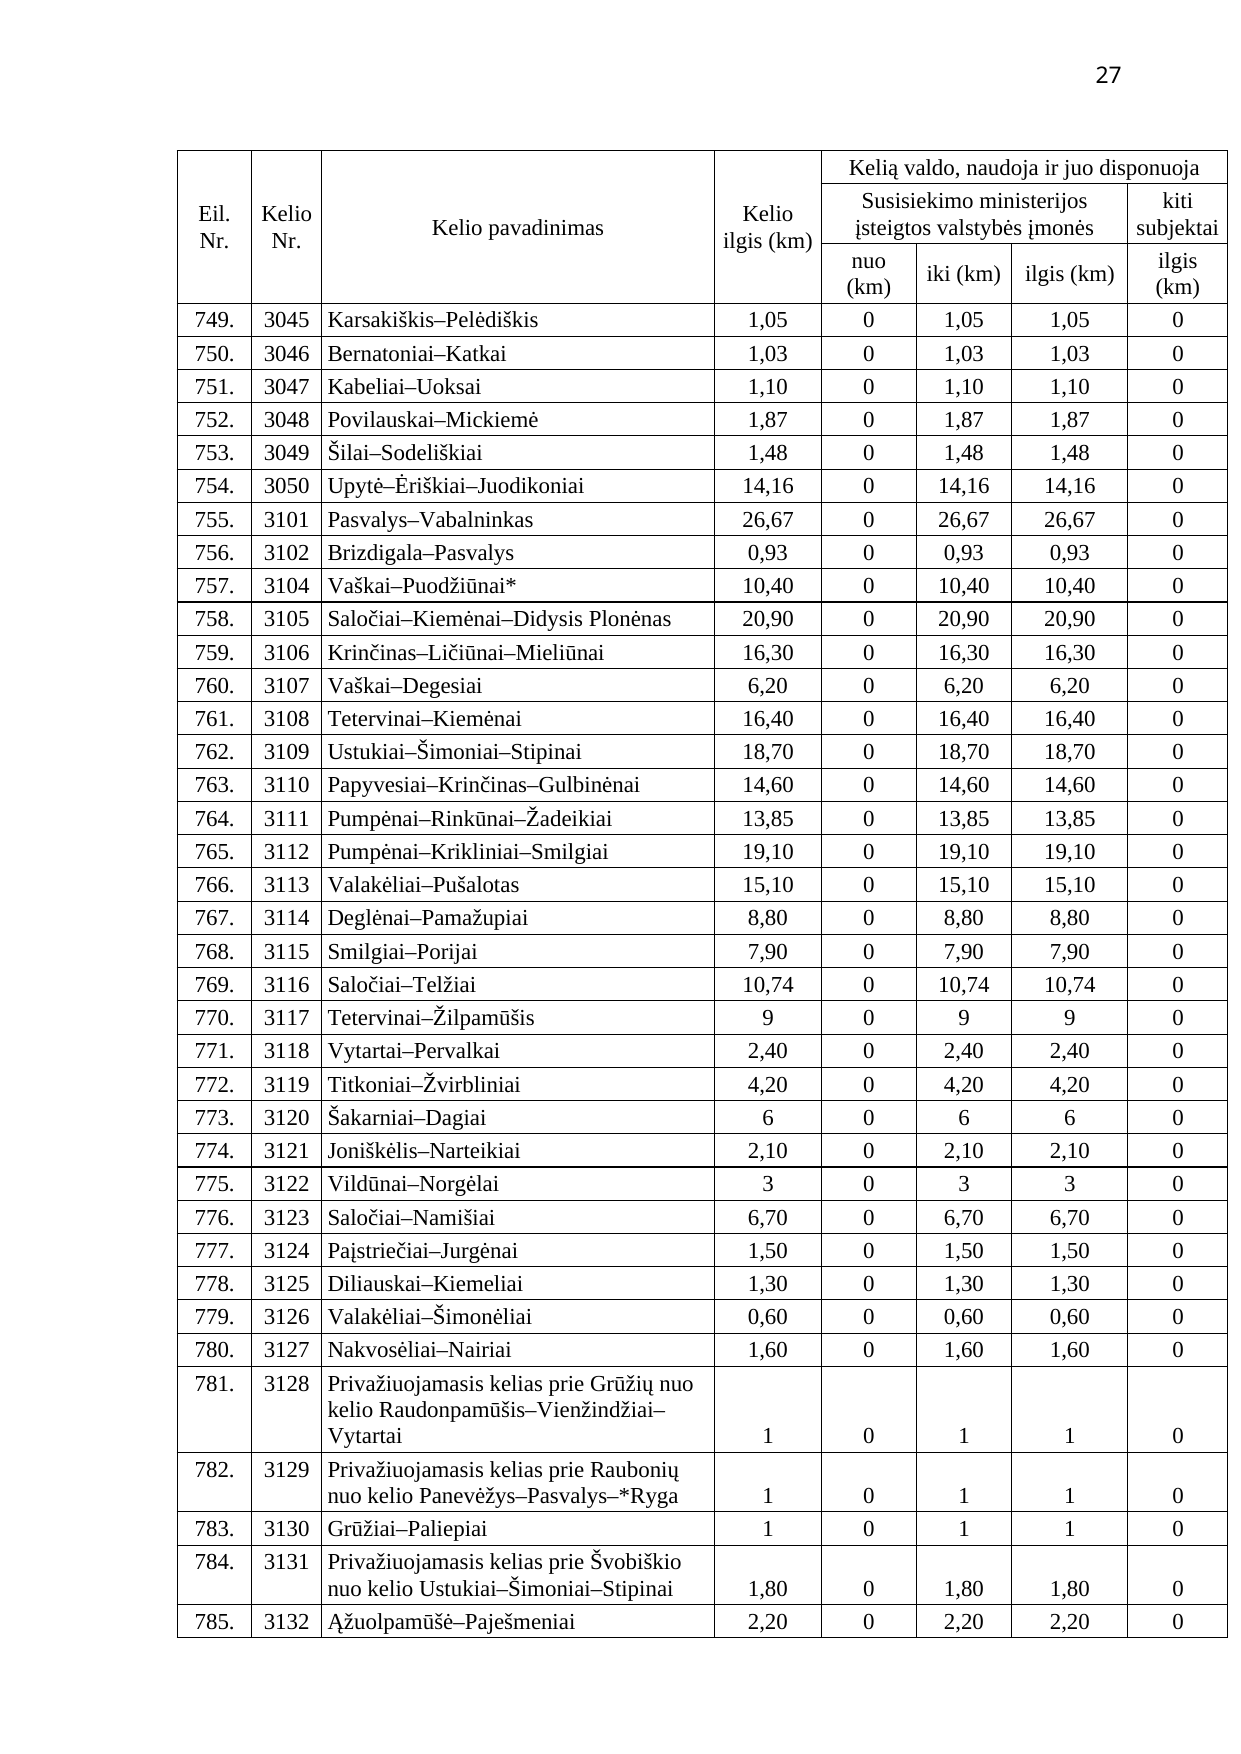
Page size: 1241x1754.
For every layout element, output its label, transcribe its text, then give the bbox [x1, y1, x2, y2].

table_cell 780. [178, 1334, 251, 1366]
table_cell 3112 [252, 835, 321, 867]
table_cell 7,90 [715, 935, 821, 967]
table_cell 3117 [252, 1001, 321, 1033]
table_cell kiti subjektai [1128, 184, 1227, 243]
table_cell 6,20 [715, 669, 821, 701]
table_cell 3132 [252, 1605, 321, 1637]
table_cell 18,70 [917, 735, 1011, 768]
table_cell 8,80 [1012, 902, 1127, 934]
table_cell 1 [715, 1453, 821, 1511]
table_cell 2,40 [917, 1035, 1011, 1067]
table_cell 766. [178, 868, 251, 901]
table_cell 0 [1128, 802, 1227, 834]
table_cell 3130 [252, 1512, 321, 1544]
table_cell 16,40 [715, 702, 821, 734]
table_cell 18,70 [1012, 735, 1127, 768]
table_cell 1 [1012, 1367, 1127, 1452]
table_cell 0 [1128, 603, 1227, 635]
table_cell 0 [1128, 769, 1227, 801]
table_cell 7,90 [917, 935, 1011, 967]
table_cell 26,67 [1012, 503, 1127, 535]
table_cell 7,90 [1012, 935, 1127, 967]
table_cell 759. [178, 636, 251, 668]
table_cell 0 [1128, 1134, 1227, 1166]
table_cell Nakvosėliai–Nairiai [322, 1334, 714, 1366]
table_cell 0 [1128, 835, 1227, 867]
table_cell 16,40 [917, 702, 1011, 734]
table_cell 15,10 [1012, 868, 1127, 901]
table_cell 0 [822, 470, 916, 502]
table_cell 16,40 [1012, 702, 1127, 734]
table_cell 3045 [252, 304, 321, 336]
table_cell 10,74 [715, 968, 821, 1000]
table_cell 785. [178, 1605, 251, 1637]
table_cell 782. [178, 1453, 251, 1511]
table_cell Joniškėlis–Narteikiai [322, 1134, 714, 1166]
table_cell 1,03 [1012, 337, 1127, 369]
table_cell 0 [1128, 1234, 1227, 1266]
table_cell 8,80 [715, 902, 821, 934]
table_cell 0 [822, 1201, 916, 1233]
table_cell 2,20 [917, 1605, 1011, 1637]
table_cell 15,10 [715, 868, 821, 901]
table_cell 3115 [252, 935, 321, 967]
table_cell 771. [178, 1035, 251, 1067]
table_cell 3121 [252, 1134, 321, 1166]
table_cell 14,16 [715, 470, 821, 502]
table_cell 1,05 [917, 304, 1011, 336]
table_cell 3046 [252, 337, 321, 369]
table_cell 0 [1128, 902, 1227, 934]
table_cell 0 [1128, 1168, 1227, 1199]
table_cell 9 [715, 1001, 821, 1033]
table_cell Povilauskai–Mickiemė [322, 403, 714, 435]
table_cell 0 [1128, 470, 1227, 502]
table_cell 0 [822, 1168, 916, 1199]
table_cell 758. [178, 603, 251, 635]
table_cell 763. [178, 769, 251, 801]
table_cell 0 [822, 569, 916, 601]
table_cell 3050 [252, 470, 321, 502]
table_cell 0,60 [715, 1300, 821, 1332]
table_cell 14,16 [1012, 470, 1127, 502]
table_cell 19,10 [715, 835, 821, 867]
table_cell 3131 [252, 1546, 321, 1604]
table_cell Šilai–Sodeliškiai [322, 436, 714, 468]
table_cell 0 [822, 802, 916, 834]
table_cell 773. [178, 1101, 251, 1133]
table_cell Privažiuojamasis kelias prie Švobiškio nuo kelio Ustukiai–Šimoniai–Stipinai [322, 1546, 714, 1604]
table_cell 768. [178, 935, 251, 967]
table_cell 775. [178, 1168, 251, 1199]
table_cell 1 [917, 1512, 1011, 1544]
table_cell 0 [822, 337, 916, 369]
table_cell 2,40 [1012, 1035, 1127, 1067]
table_cell 20,90 [1012, 603, 1127, 635]
table_cell 6 [715, 1101, 821, 1133]
table_cell 18,70 [715, 735, 821, 768]
table_cell 3122 [252, 1168, 321, 1199]
table_cell Ustukiai–Šimoniai–Stipinai [322, 735, 714, 768]
table_cell Tetervinai–Žilpamūšis [322, 1001, 714, 1033]
table_cell 0 [1128, 1101, 1227, 1133]
table_cell 0 [822, 1512, 916, 1544]
table_cell 1,05 [1012, 304, 1127, 336]
table_cell 769. [178, 968, 251, 1000]
table_cell 0 [1128, 1546, 1227, 1604]
table_cell 0 [822, 835, 916, 867]
table_cell 3048 [252, 403, 321, 435]
table_header Kelio Nr. [252, 151, 321, 302]
table_cell 772. [178, 1068, 251, 1100]
table_cell 10,40 [715, 569, 821, 601]
table_cell 1,05 [715, 304, 821, 336]
table_cell 10,40 [1012, 569, 1127, 601]
table_cell Privažiuojamasis kelias prie Raubonių nuo kelio Panevėžys–Pasvalys–*Ryga [322, 1453, 714, 1511]
table_cell 0 [822, 1035, 916, 1067]
table_cell 3127 [252, 1334, 321, 1366]
table_cell 753. [178, 436, 251, 468]
table_cell 6,70 [917, 1201, 1011, 1233]
table_cell 1,48 [715, 436, 821, 468]
table_cell 1,50 [917, 1234, 1011, 1266]
table_cell 3102 [252, 536, 321, 568]
table_cell 3107 [252, 669, 321, 701]
table_cell 0 [1128, 636, 1227, 668]
table_cell Tetervinai–Kiemėnai [322, 702, 714, 734]
table_cell 1,10 [715, 370, 821, 402]
table_cell 14,60 [917, 769, 1011, 801]
table_cell 3126 [252, 1300, 321, 1332]
table_cell 10,74 [917, 968, 1011, 1000]
table_cell 0 [822, 536, 916, 568]
table_cell 2,20 [715, 1605, 821, 1637]
table_cell 0 [1128, 1001, 1227, 1033]
table_cell 6 [917, 1101, 1011, 1133]
table_cell 0 [1128, 1068, 1227, 1100]
table_cell 14,60 [1012, 769, 1127, 801]
table_cell 754. [178, 470, 251, 502]
table_cell 2,10 [917, 1134, 1011, 1166]
table_cell 764. [178, 802, 251, 834]
table_cell 15,10 [917, 868, 1011, 901]
table_cell Deglėnai–Pamažupiai [322, 902, 714, 934]
table_cell 0 [822, 304, 916, 336]
table_cell 14,16 [917, 470, 1011, 502]
table_cell 3047 [252, 370, 321, 402]
table_cell 1,87 [715, 403, 821, 435]
table_cell 0 [822, 669, 916, 701]
table_cell 0 [1128, 1300, 1227, 1332]
table_cell 779. [178, 1300, 251, 1332]
table_cell Krinčinas–Ličiūnai–Mieliūnai [322, 636, 714, 668]
table_cell 4,20 [1012, 1068, 1127, 1100]
table_cell 1 [917, 1367, 1011, 1452]
table_cell 13,85 [1012, 802, 1127, 834]
table_cell 9 [917, 1001, 1011, 1033]
table_cell 10,40 [917, 569, 1011, 601]
table_cell 0 [1128, 337, 1227, 369]
table_cell 1,50 [1012, 1234, 1127, 1266]
table_cell 2,40 [715, 1035, 821, 1067]
table_cell 1,10 [917, 370, 1011, 402]
table_cell 0 [822, 968, 916, 1000]
table_cell iki (km) [917, 244, 1011, 302]
table_cell 781. [178, 1367, 251, 1452]
table_cell Šakarniai–Dagiai [322, 1101, 714, 1133]
table_cell Grūžiai–Paliepiai [322, 1512, 714, 1544]
table_cell 1,03 [917, 337, 1011, 369]
table_cell 0 [822, 1546, 916, 1604]
table_cell 6,20 [1012, 669, 1127, 701]
table_cell 0 [1128, 935, 1227, 967]
table_cell 749. [178, 304, 251, 336]
table_cell 6,70 [1012, 1201, 1127, 1233]
table_cell 0 [822, 902, 916, 934]
table_cell 19,10 [1012, 835, 1127, 867]
table_cell 762. [178, 735, 251, 768]
table_cell 9 [1012, 1001, 1127, 1033]
table_cell 1 [917, 1453, 1011, 1511]
table_cell Vildūnai–Norgėlai [322, 1168, 714, 1199]
table_cell 16,30 [715, 636, 821, 668]
table_cell 3119 [252, 1068, 321, 1100]
table_cell 755. [178, 503, 251, 535]
table_cell 6,70 [715, 1201, 821, 1233]
table_cell 0 [822, 403, 916, 435]
table_cell 3125 [252, 1267, 321, 1299]
table_cell 20,90 [715, 603, 821, 635]
table_cell 3111 [252, 802, 321, 834]
table_cell 752. [178, 403, 251, 435]
table_cell 0 [1128, 1334, 1227, 1366]
table_cell 0 [1128, 1512, 1227, 1544]
table_cell 20,90 [917, 603, 1011, 635]
table_cell Valakėliai–Šimonėliai [322, 1300, 714, 1332]
table_cell 1,60 [715, 1334, 821, 1366]
table_cell 750. [178, 337, 251, 369]
table_cell 0,60 [1012, 1300, 1127, 1332]
table_cell 0 [822, 702, 916, 734]
table_cell 0 [822, 636, 916, 668]
table_cell 3116 [252, 968, 321, 1000]
table_cell 0 [1128, 569, 1227, 601]
table_cell 0 [822, 1134, 916, 1166]
table_cell 0 [822, 1367, 916, 1452]
table_cell 1,03 [715, 337, 821, 369]
table_cell 3118 [252, 1035, 321, 1067]
table_cell Pumpėnai–Rinkūnai–Žadeikiai [322, 802, 714, 834]
table_cell 3 [715, 1168, 821, 1199]
table_cell Valakėliai–Pušalotas [322, 868, 714, 901]
table_cell Privažiuojamasis kelias prie Grūžių nuo kelio Raudonpamūšis–Vienžindžiai–Vytartai [322, 1367, 714, 1452]
table_cell 0,93 [715, 536, 821, 568]
table_cell Saločiai–Namišiai [322, 1201, 714, 1233]
table_cell 3120 [252, 1101, 321, 1133]
table_cell 8,80 [917, 902, 1011, 934]
table_cell 751. [178, 370, 251, 402]
table_cell 0 [1128, 868, 1227, 901]
table_cell 0 [822, 1453, 916, 1511]
table_cell 0 [822, 1234, 916, 1266]
table_cell Vytartai–Pervalkai [322, 1035, 714, 1067]
table_cell Vaškai–Puodžiūnai* [322, 569, 714, 601]
table_cell 13,85 [917, 802, 1011, 834]
table_header Kelio ilgis (km) [715, 151, 821, 302]
table_cell nuo (km) [822, 244, 916, 302]
table_cell Papyvesiai–Krinčinas–Gulbinėnai [322, 769, 714, 801]
table_cell 770. [178, 1001, 251, 1033]
table_cell 3049 [252, 436, 321, 468]
table_cell Brizdigala–Pasvalys [322, 536, 714, 568]
table_cell Susisiekimo ministerijos įsteigtos valstybės įmonės [822, 184, 1127, 243]
table_cell 3105 [252, 603, 321, 635]
table_cell 0 [822, 1068, 916, 1100]
table_cell 0 [822, 735, 916, 768]
table_cell 0 [1128, 536, 1227, 568]
table_cell 0 [1128, 669, 1227, 701]
table_cell ilgis (km) [1012, 244, 1127, 302]
table_cell 0,93 [917, 536, 1011, 568]
table_cell Diliauskai–Kiemeliai [322, 1267, 714, 1299]
table_cell 761. [178, 702, 251, 734]
table_cell 1,60 [917, 1334, 1011, 1366]
table_cell Pasvalys–Vabalninkas [322, 503, 714, 535]
table_cell 776. [178, 1201, 251, 1233]
table_cell 1 [1012, 1512, 1127, 1544]
table_cell 1,30 [917, 1267, 1011, 1299]
table_cell 0 [1128, 1605, 1227, 1637]
table_cell 777. [178, 1234, 251, 1266]
table_header Kelio pavadinimas [322, 151, 714, 302]
table_cell 2,20 [1012, 1605, 1127, 1637]
table_cell 1,48 [917, 436, 1011, 468]
table_cell 3106 [252, 636, 321, 668]
table_cell 1 [715, 1367, 821, 1452]
table_cell 783. [178, 1512, 251, 1544]
table_cell 0 [822, 1334, 916, 1366]
table_cell 1,80 [715, 1546, 821, 1604]
table_cell 3 [917, 1168, 1011, 1199]
table_cell 756. [178, 536, 251, 568]
table_cell Titkoniai–Žvirbliniai [322, 1068, 714, 1100]
table_cell 774. [178, 1134, 251, 1166]
table_cell 0 [1128, 1267, 1227, 1299]
table_cell 1,50 [715, 1234, 821, 1266]
table_cell 0 [822, 1101, 916, 1133]
table_cell 3123 [252, 1201, 321, 1233]
table_cell 16,30 [917, 636, 1011, 668]
table_cell 1 [715, 1512, 821, 1544]
table_cell 1,87 [917, 403, 1011, 435]
table_cell 765. [178, 835, 251, 867]
table_cell 1,30 [715, 1267, 821, 1299]
table_cell 0 [1128, 702, 1227, 734]
table_cell 3128 [252, 1367, 321, 1452]
table_cell 0,60 [917, 1300, 1011, 1332]
table_cell Kabeliai–Uoksai [322, 370, 714, 402]
table_cell 3 [1012, 1168, 1127, 1199]
table_cell Bernatoniai–Katkai [322, 337, 714, 369]
table_cell Vaškai–Degesiai [322, 669, 714, 701]
table_header Eil. Nr. [178, 151, 251, 302]
table_cell 0 [822, 1300, 916, 1332]
table_cell 26,67 [917, 503, 1011, 535]
table_cell 0 [1128, 370, 1227, 402]
table_cell 14,60 [715, 769, 821, 801]
table_cell 1,10 [1012, 370, 1127, 402]
table_cell 4,20 [715, 1068, 821, 1100]
table_cell 13,85 [715, 802, 821, 834]
table_cell 0 [822, 503, 916, 535]
table_cell 3114 [252, 902, 321, 934]
table_cell 0 [1128, 436, 1227, 468]
table_cell 0,93 [1012, 536, 1127, 568]
table_cell 1,60 [1012, 1334, 1127, 1366]
table_cell 778. [178, 1267, 251, 1299]
table_cell 1,30 [1012, 1267, 1127, 1299]
table_cell ilgis (km) [1128, 244, 1227, 302]
table_cell 0 [1128, 1367, 1227, 1452]
table_cell 3110 [252, 769, 321, 801]
table_cell 0 [822, 1605, 916, 1637]
table_cell 3124 [252, 1234, 321, 1266]
table_cell 757. [178, 569, 251, 601]
table_cell Smilgiai–Porijai [322, 935, 714, 967]
table_cell 0 [1128, 1035, 1227, 1067]
table_cell 1,87 [1012, 403, 1127, 435]
table_cell 0 [1128, 1201, 1227, 1233]
table_cell 1,80 [1012, 1546, 1127, 1604]
table_cell 0 [1128, 304, 1227, 336]
table_cell 6 [1012, 1101, 1127, 1133]
table_cell 1,80 [917, 1546, 1011, 1604]
table_cell 19,10 [917, 835, 1011, 867]
table_cell Saločiai–Kiemėnai–Didysis Plonėnas [322, 603, 714, 635]
table_cell 3108 [252, 702, 321, 734]
table_cell 2,10 [1012, 1134, 1127, 1166]
table_cell Ąžuolpamūšė–Paješmeniai [322, 1605, 714, 1637]
table_cell 767. [178, 902, 251, 934]
table_cell 3109 [252, 735, 321, 768]
table_cell 0 [822, 935, 916, 967]
table_cell 1 [1012, 1453, 1127, 1511]
table_cell 0 [1128, 1453, 1227, 1511]
table_cell Upytė–Ėriškiai–Juodikoniai [322, 470, 714, 502]
table_cell 10,74 [1012, 968, 1127, 1000]
table_cell 26,67 [715, 503, 821, 535]
table_header Kelią valdo, naudoja ir juo disponuoja [822, 151, 1227, 183]
table_cell 0 [822, 436, 916, 468]
table_cell 0 [822, 868, 916, 901]
table_cell Karsakiškis–Pelėdiškis [322, 304, 714, 336]
table_cell 2,10 [715, 1134, 821, 1166]
table_cell 4,20 [917, 1068, 1011, 1100]
table_cell Paįstriečiai–Jurgėnai [322, 1234, 714, 1266]
table_cell 0 [1128, 503, 1227, 535]
table_cell 0 [822, 603, 916, 635]
table_cell 0 [1128, 403, 1227, 435]
table_cell 784. [178, 1546, 251, 1604]
table_cell Saločiai–Telžiai [322, 968, 714, 1000]
table_cell 3104 [252, 569, 321, 601]
table_cell 0 [822, 769, 916, 801]
table_cell 3129 [252, 1453, 321, 1511]
table_cell 0 [822, 1001, 916, 1033]
table_cell Pumpėnai–Krikliniai–Smilgiai [322, 835, 714, 867]
table_cell 760. [178, 669, 251, 701]
table_cell 3101 [252, 503, 321, 535]
table_cell 0 [822, 370, 916, 402]
table_cell 0 [1128, 735, 1227, 768]
table_cell 6,20 [917, 669, 1011, 701]
table_cell 0 [1128, 968, 1227, 1000]
table_cell 16,30 [1012, 636, 1127, 668]
table_cell 1,48 [1012, 436, 1127, 468]
table_cell 0 [822, 1267, 916, 1299]
table_cell 3113 [252, 868, 321, 901]
